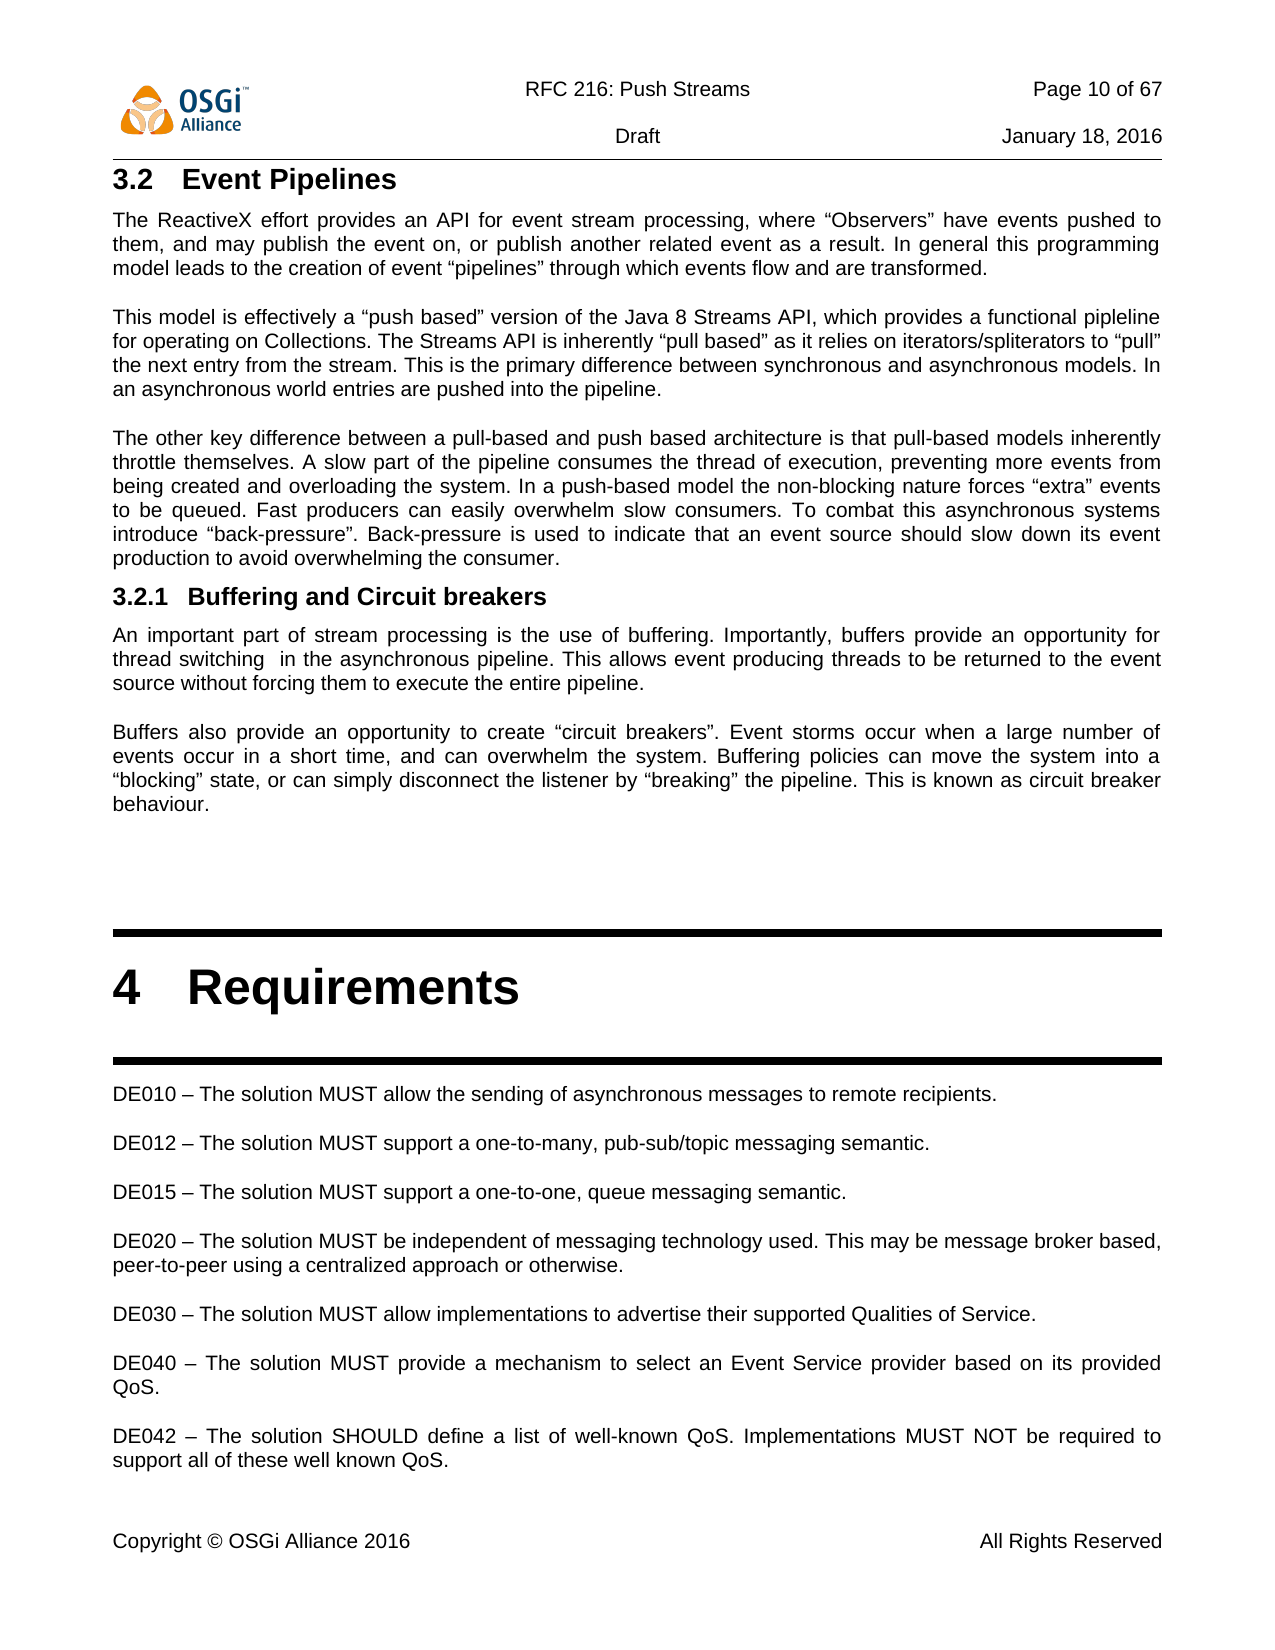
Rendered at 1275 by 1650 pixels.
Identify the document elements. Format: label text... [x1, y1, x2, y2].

subtitle Event Pipelines [112, 160, 1162, 196]
text DE015 – The solution MUST support a one-to-one, queue messaging semantic. [112, 1180, 1162, 1204]
text DE010 – The solution MUST allow the sending of asynchronous messages to remote recipients. [112, 1082, 1162, 1106]
picture [113, 78, 257, 142]
text This model is effectively a “push based” version of the Java 8 Streams API, which provides a functional pipleline for operating on Collections. The Streams API is inherently “pull based” as it relies on iterators/spliterators to “pull” the next entry from the stream. This is the primary difference between synchronous and asynchronous models. In an asynchronous world entries are pushed into the pipeline. [112, 305, 1162, 401]
subtitle Requirements [112, 930, 1162, 1065]
text DE012 – The solution MUST support a one-to-many, pub-sub/topic messaging semantic. [112, 1131, 1162, 1155]
text The ReactiveX effort provides an API for event stream processing, where “Observers” have events pushed to them, and may publish the event on, or publish another related event as a result. In general this programming model leads to the creation of event “pipelines” through which events flow and are transformed. [112, 208, 1162, 280]
text An important part of stream processing is the use of buffering. Importantly, buffers provide an opportunity for thread switching in the asynchronous pipeline. This allows event producing threads to be returned to the event source without forcing them to execute the entire pipeline. [112, 623, 1162, 695]
text DE040 – The solution MUST provide a mechanism to select an Event Service provider based on its provided QoS. [112, 1351, 1162, 1398]
text DE042 – The solution SHOULD define a list of well-known QoS. Implementations MUST NOT be required to support all of these well known QoS. [112, 1423, 1162, 1471]
text DE020 – The solution MUST be independent of messaging technology used. This may be message broker based, peer-to-peer using a centralized approach or otherwise. [112, 1229, 1162, 1277]
subtitle Buffering and Circuit breakers [112, 582, 1162, 611]
text The other key difference between a pull-based and push based architecture is that pull-based models inherently throttle themselves. A slow part of the pipeline consumes the thread of execution, preventing more events from being created and overloading the system. In a push-based model the non-blocking nature forces “extra” events to be queued. Fast producers can easily overwhelm slow consumers. To combat this asynchronous systems introduce “back-pressure”. Back-pressure is used to indicate that an event source should slow down its event production to avoid overwhelming the consumer. [112, 426, 1162, 569]
text Buffers also provide an opportunity to create “circuit breakers”. Event storms occur when a large number of events occur in a short time, and can overwhelm the system. Buffering policies can move the system into a “blocking” state, or can simply disconnect the listener by “breaking” the pipeline. This is known as circuit breaker behaviour. [112, 720, 1162, 816]
text DE030 – The solution MUST allow implementations to advertise their supported Qualities of Service. [112, 1302, 1162, 1326]
